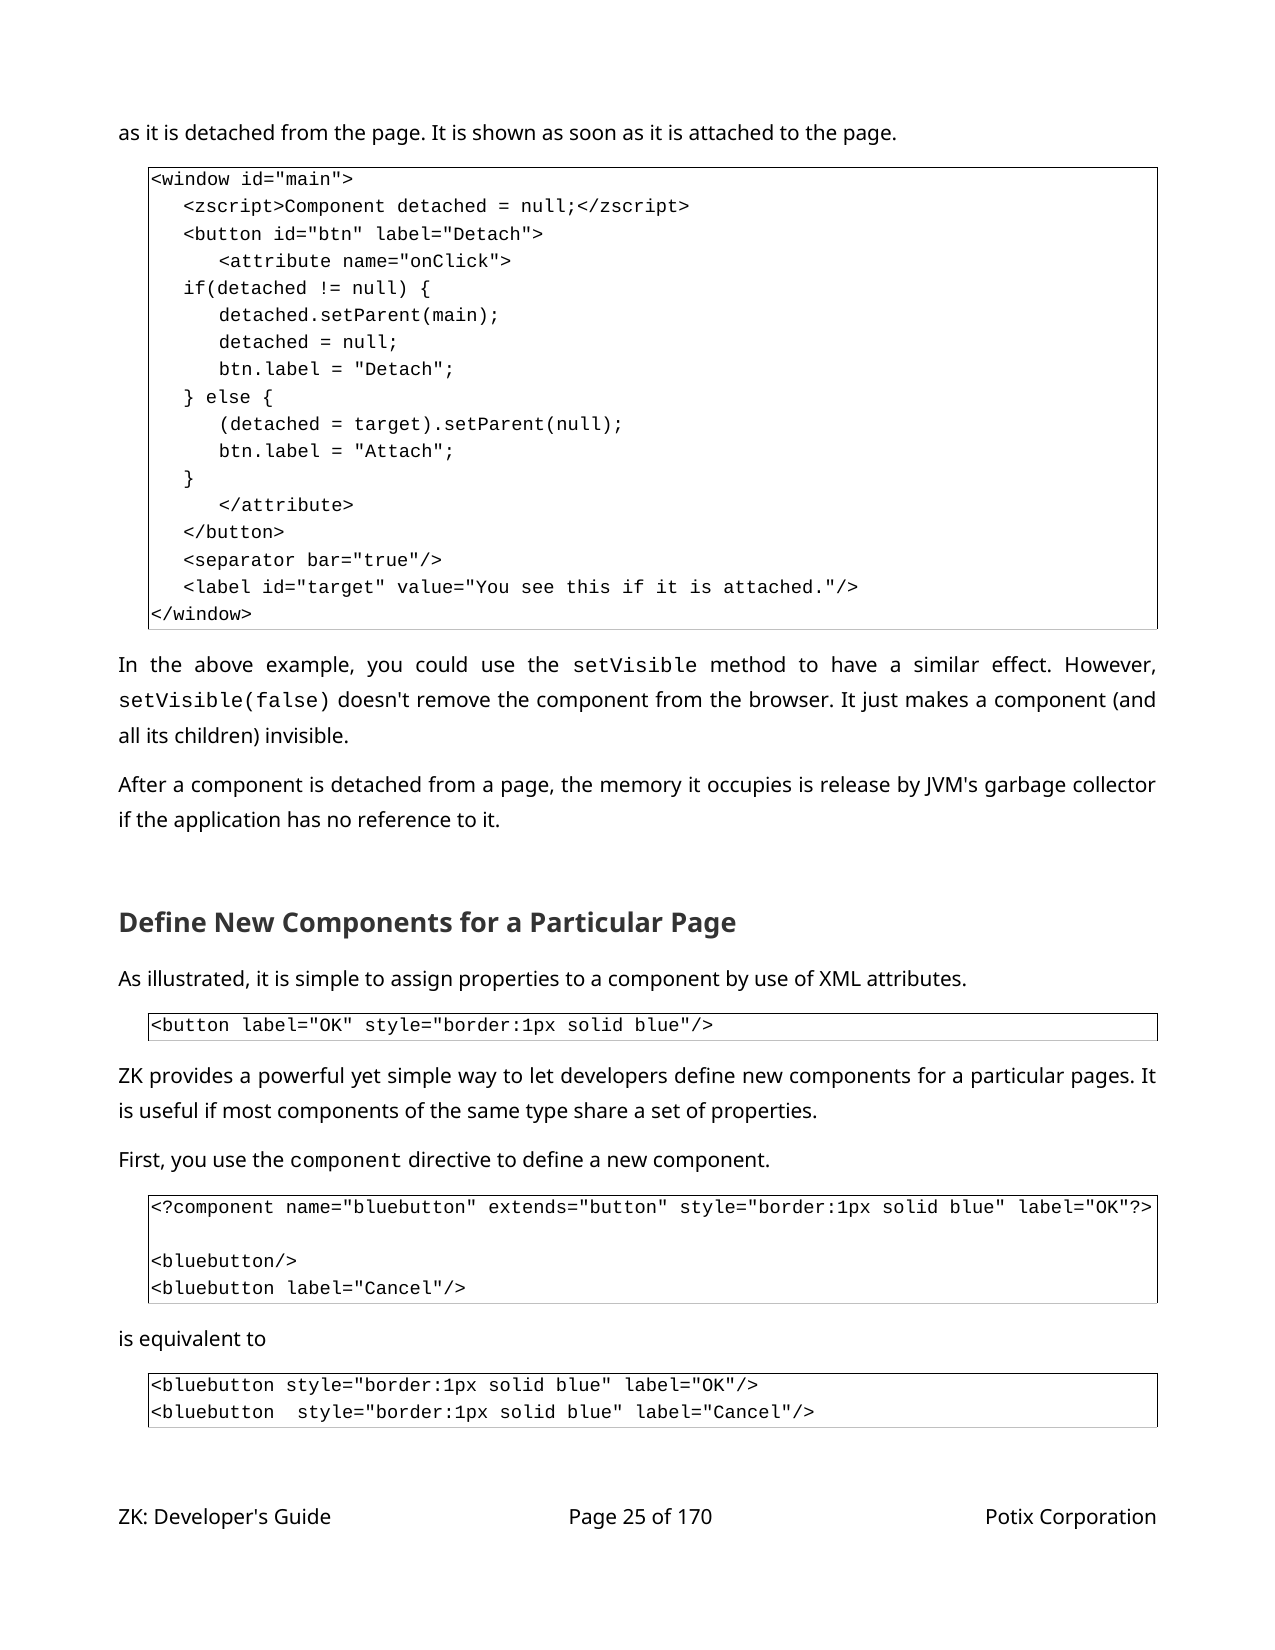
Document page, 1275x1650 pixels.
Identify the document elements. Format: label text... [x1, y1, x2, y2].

text </button> [149, 520, 1157, 545]
text </window> [149, 602, 1157, 629]
text <window id="main"> [149, 168, 1157, 191]
text <button id="btn" label="Detach"> [149, 221, 1157, 246]
text <bluebutton style="border:1px solid blue" label="OK"/> [149, 1374, 1157, 1397]
text </attribute> [149, 493, 1157, 517]
text In the above example, you could use the setVisible method to have a similar effect. However, setVisible(false) doesn't remove the component from the browser. It just makes a component (and all its children) invisible. [118, 650, 1157, 749]
text <bluebutton/> [149, 1249, 1157, 1273]
subtitle Define New Components for a Particular Page [118, 904, 1157, 941]
text } [149, 466, 1157, 490]
text <bluebutton label="Cancel"/> [149, 1276, 1157, 1303]
text <zscript>Component detached = null;</zscript> [149, 194, 1157, 218]
text First, you use the component directive to define a new component. [118, 1145, 1157, 1174]
text <separator bar="true"/> [149, 548, 1157, 572]
text As illustrated, it is simple to assign properties to a component by use of XML attributes. [118, 964, 1157, 993]
text ZK provides a powerful yet simple way to let developers define new components for a particular pages. It is useful if most components of the same type share a set of properties. [118, 1061, 1157, 1125]
text After a component is detached from a page, the memory it occupies is release by JVM's garbage collector if the application has no reference to it. [118, 770, 1157, 833]
text (detached = target).setParent(null); [149, 412, 1157, 436]
text } else { [149, 384, 1157, 409]
text detached = null; [149, 330, 1157, 354]
text btn.label = "Detach"; [149, 357, 1157, 382]
text <bluebutton style="border:1px solid blue" label="Cancel"/> [149, 1400, 1157, 1427]
text detached.setParent(main); [149, 303, 1157, 327]
text <button label="OK" style="border:1px solid blue"/> [149, 1014, 1157, 1040]
text <?component name="bluebutton" extends="button" style="border:1px solid blue" label="OK"?> [149, 1196, 1157, 1219]
text btn.label = "Attach"; [149, 439, 1157, 463]
text <attribute name="onClick"> [149, 248, 1157, 273]
text <label id="target" value="You see this if it is attached."/> [149, 575, 1157, 599]
text as it is detached from the page. It is shown as soon as it is attached to the page. [118, 118, 1157, 146]
text is equivalent to [118, 1324, 1157, 1352]
text if(detached != null) { [149, 276, 1157, 300]
